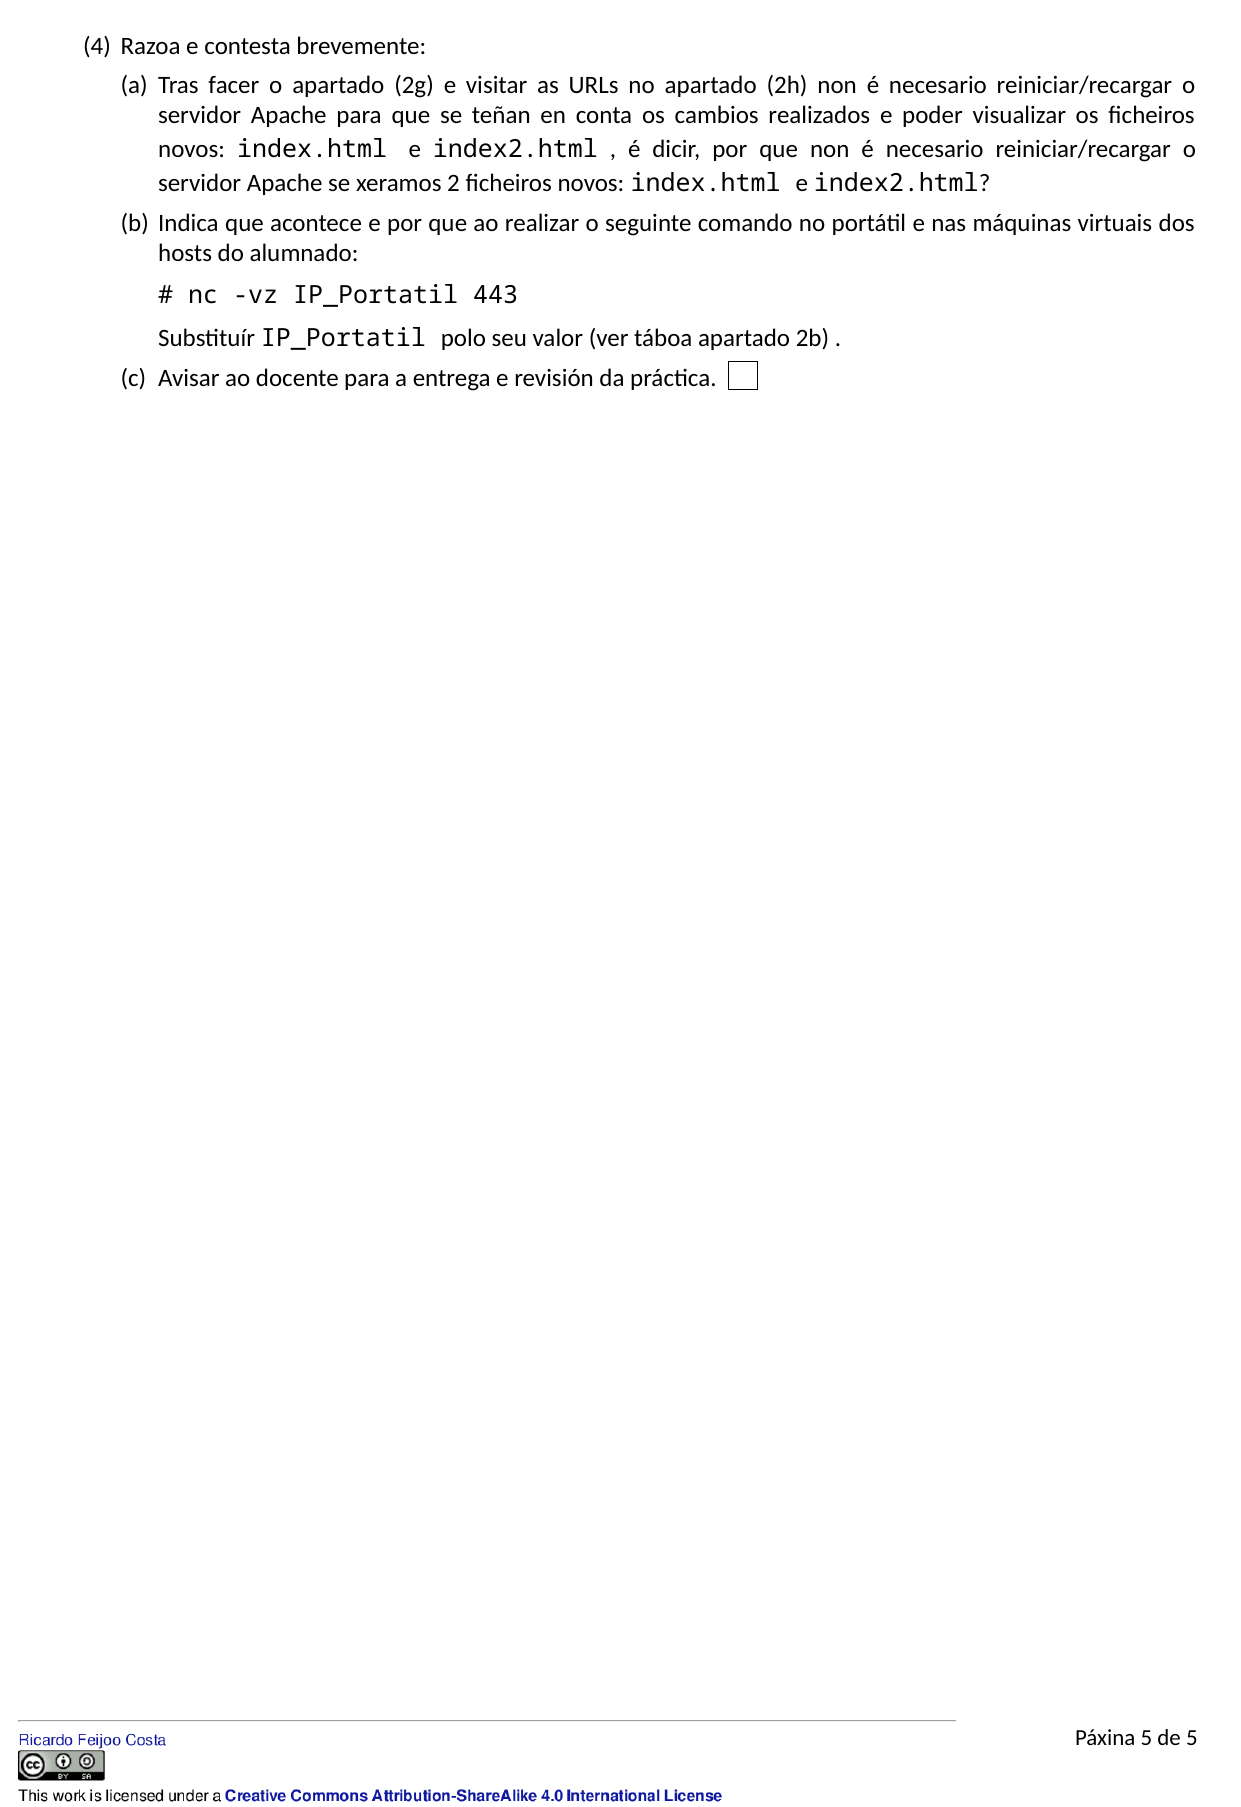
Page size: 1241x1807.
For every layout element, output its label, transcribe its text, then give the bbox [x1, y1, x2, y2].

list Tras facer o apartado (2g) e visitar as URLs no apartado (2h) non é necesario reiniciar/recargar o servidor Apache para que se teñan en conta os cambios realizados e poder visualizar os ficheiros novos: index.html e index2.html , é dicir, por que non é necesario reiniciar/recargar o servidor Apache se xeramos 2 ficheiros novos: index.html e index2.html? [120, 69, 1197, 198]
list Avisar ao docente para a entrega e revisión da práctica. [120, 362, 1197, 393]
list Substituír IP_Portatil polo seu valor (ver táboa apartado 2b) . [120, 320, 1197, 354]
picture [8, 1715, 957, 1806]
list Razoa e contesta brevemente: [83, 30, 1197, 60]
list # nc -vz IP_Portatil 443 [120, 277, 1197, 311]
list Indica que acontece e por que ao realizar o seguinte comando no portátil e nas máquinas virtuais dos hosts do alumnado: [120, 207, 1197, 268]
